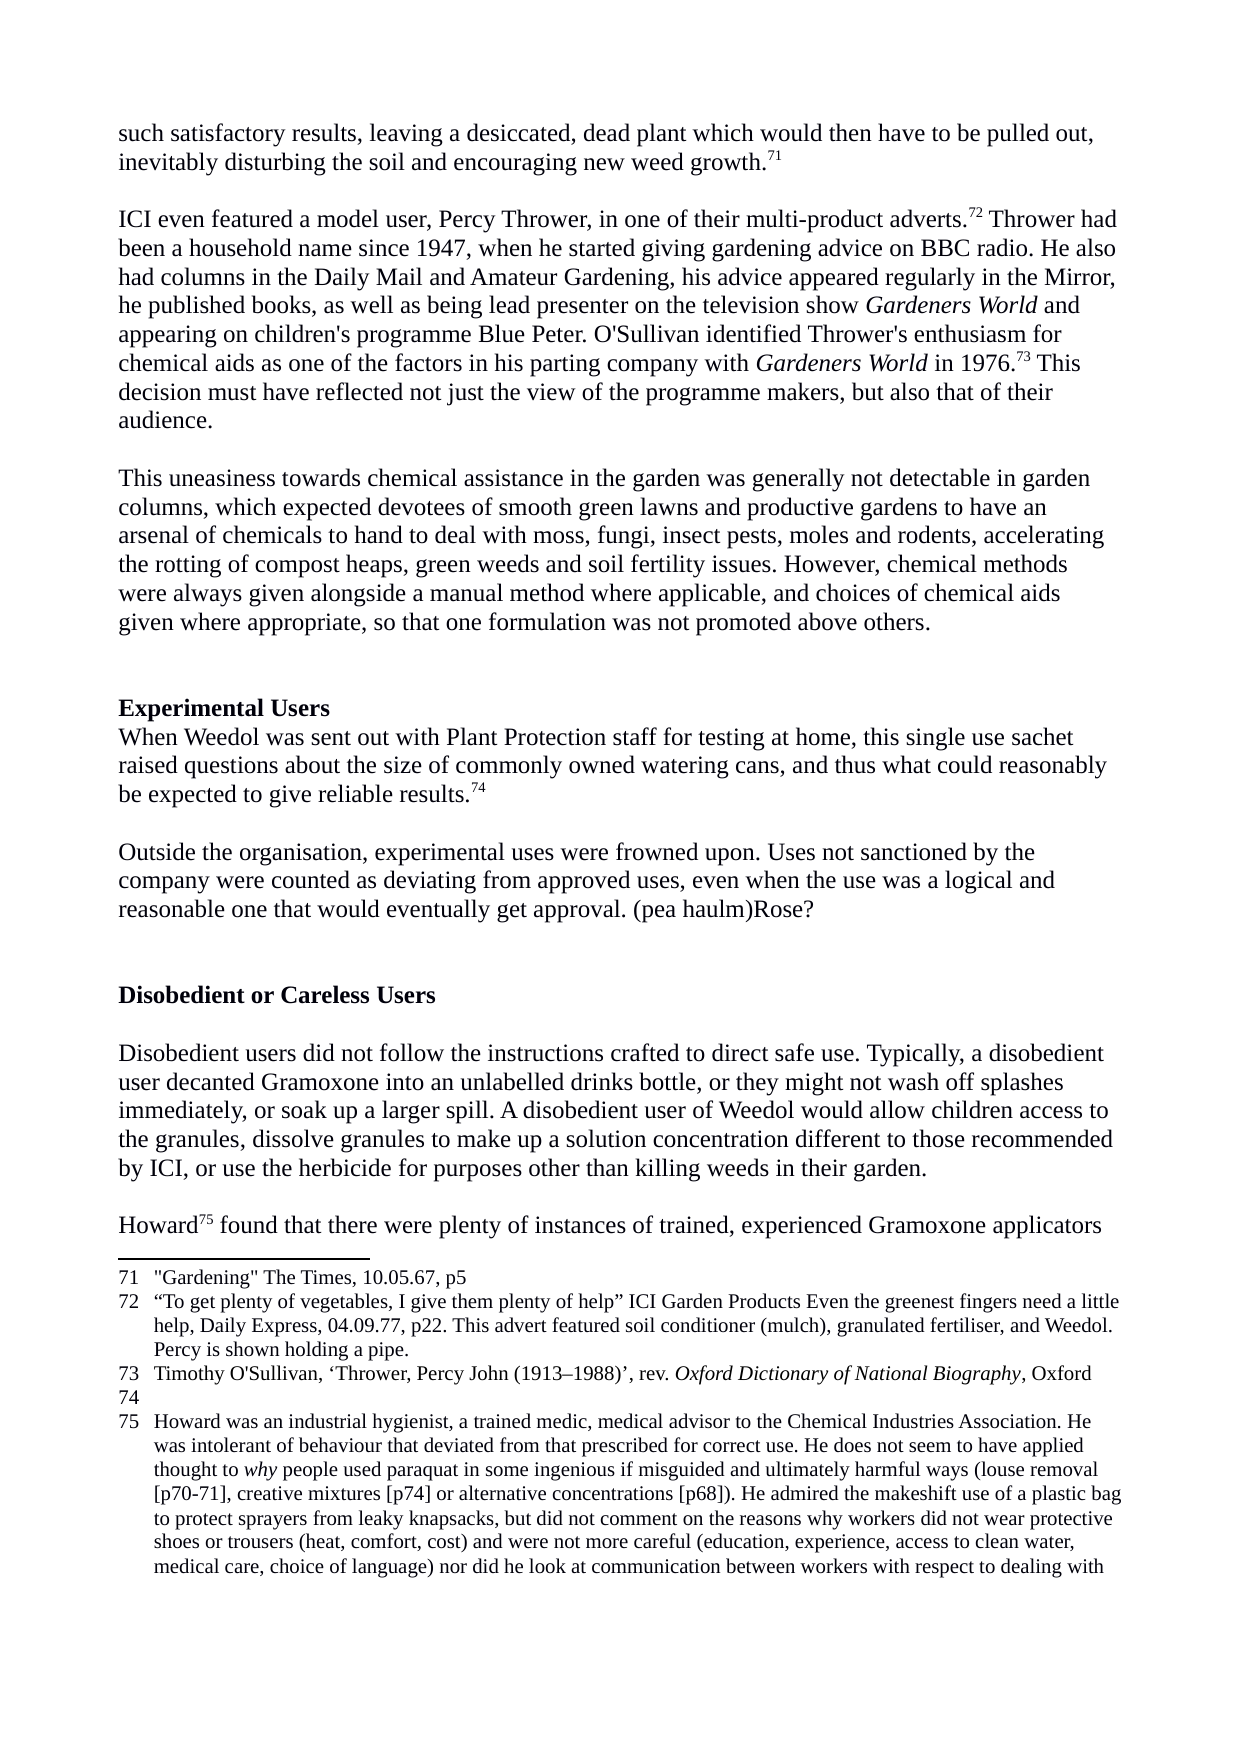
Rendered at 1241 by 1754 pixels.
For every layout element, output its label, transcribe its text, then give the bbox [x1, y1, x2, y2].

text Howard found that there were plenty of instances of trained, experienced Gramoxone applicators [118, 1211, 1122, 1239]
text Outside the organisation, experimental uses were frowned upon. Uses not sanctioned by the company were counted as deviating from approved uses, even when the use was a logical and reasonable one that would eventually get approval. (pea haulm)Rose? [118, 837, 1122, 923]
text This uneasiness towards chemical assistance in the garden was generally not detectable in garden columns, which expected devotees of smooth green lawns and productive gardens to have an arsenal of chemicals to hand to deal with moss, fungi, insect pests, moles and rodents, accelerating the rotting of compost heaps, green weeds and soil fertility issues. However, chemical methods were always given alongside a manual method where applicable, and choices of chemical aids given where appropriate, so that one formulation was not promoted above others. [118, 463, 1122, 636]
text Experimental Users [118, 693, 1122, 722]
text When Weedol was sent out with Plant Protection staff for testing at home, this single use sachet raised questions about the size of commonly owned watering cans, and thus what could reasonably be expected to give reliable results. [118, 722, 1122, 808]
text “To get plenty of vegetables, I give them plenty of help” ICI Garden Products Even the greenest fingers need a little help, Daily Express, 04.09.77, p22. This advert featured soil conditioner (mulch), granulated fertiliser, and Weedol. Percy is shown holding a pipe. [118, 1289, 1122, 1361]
text Timothy O'Sullivan, ‘Thrower, Percy John (1913–1988)’, rev. Oxford Dictionary of National Biography, Oxford [118, 1361, 1122, 1385]
text such satisfactory results, leaving a desiccated, dead plant which would then have to be pulled out, inevitably disturbing the soil and encouraging new weed growth. [118, 118, 1122, 176]
text "Gardening" The Times, 10.05.67, p5 [118, 1265, 1122, 1289]
text Disobedient or Careless Users [118, 981, 1122, 1009]
text Disobedient users did not follow the instructions crafted to direct safe use. Typically, a disobedient user decanted Gramoxone into an unlabelled drinks bottle, or they might not wash off splashes immediately, or soak up a larger spill. A disobedient user of Weedol would allow children access to the granules, dissolve granules to make up a solution concentration different to those recommended by ICI, or use the herbicide for purposes other than killing weeds in their garden. [118, 1038, 1122, 1182]
text ICI even featured a model user, Percy Thrower, in one of their multi-product adverts. Thrower had been a household name since 1947, when he started giving gardening advice on BBC radio. He also had columns in the Daily Mail and Amateur Gardening, his advice appeared regularly in the Mirror, he published books, as well as being lead presenter on the television show Gardeners World and appearing on children's programme Blue Peter. O'Sullivan identified Thrower's enthusiasm for chemical aids as one of the factors in his parting company with Gardeners World in 1976. This decision must have reflected not just the view of the programme makers, but also that of their audience. [118, 204, 1122, 434]
text Howard was an industrial hygienist, a trained medic, medical advisor to the Chemical Industries Association. He was intolerant of behaviour that deviated from that prescribed for correct use. He does not seem to have applied thought to why people used paraquat in some ingenious if misguided and ultimately harmful ways (louse removal [p70-71], creative mixtures [p74] or alternative concentrations [p68]). He admired the makeshift use of a plastic bag to protect sprayers from leaky knapsacks, but did not comment on the reasons why workers did not wear protective shoes or trousers (heat, comfort, cost) and were not more careful (education, experience, access to clean water, medical care, choice of language) nor did he look at communication between workers with respect to dealing with [118, 1409, 1122, 1578]
